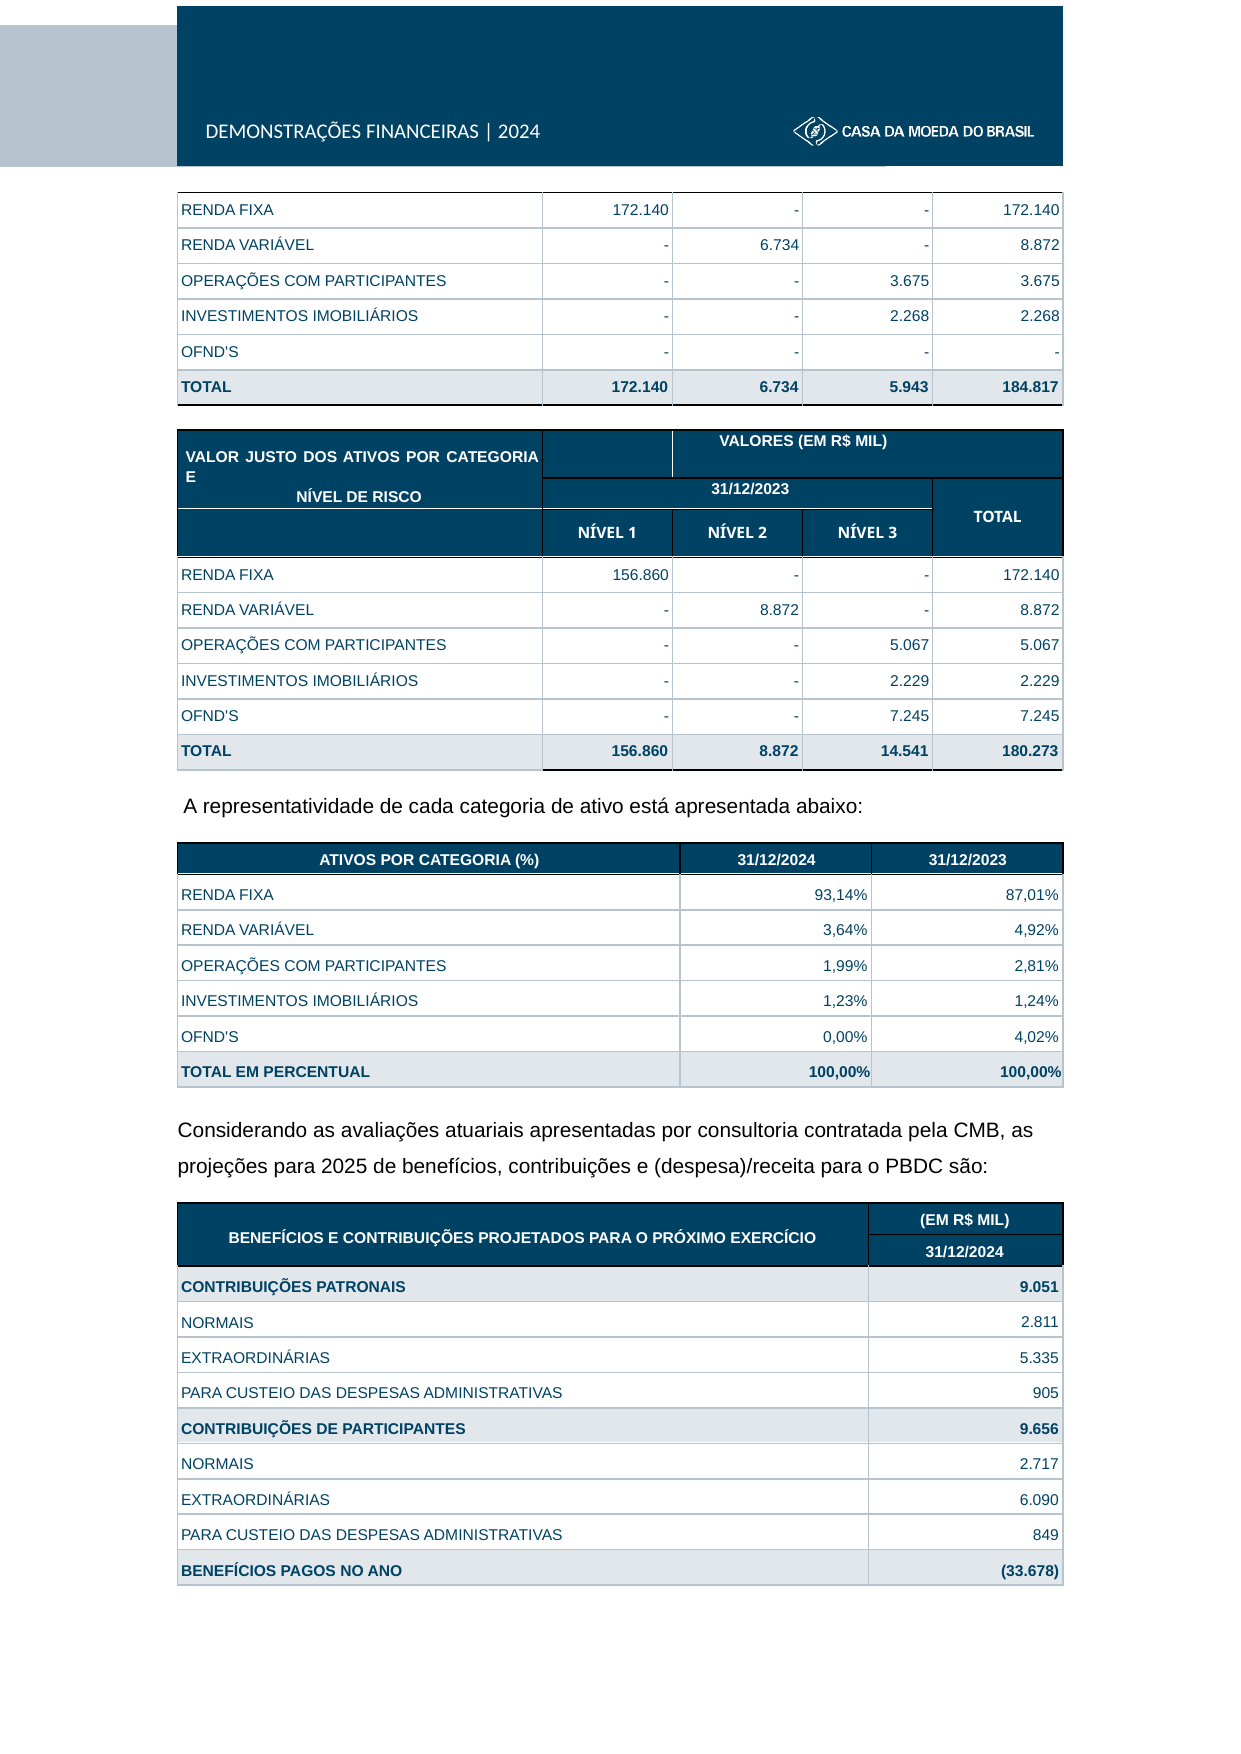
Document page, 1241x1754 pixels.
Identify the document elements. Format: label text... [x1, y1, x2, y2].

table_header [543, 431, 672, 477]
table_cell NORMAIS [178, 1444, 868, 1478]
table_cell RENDA FIXA [178, 558, 542, 592]
table_cell 1,99% [681, 946, 871, 980]
table_cell EXTRAORDINÁRIAS [178, 1338, 868, 1372]
table_cell 1,23% [681, 981, 871, 1015]
table_cell - [803, 193, 932, 227]
table_cell RENDA VARIÁVEL [178, 229, 542, 263]
table_cell NÍVEL 2 [673, 510, 802, 556]
table_cell - [673, 700, 802, 733]
table_cell 5.943 [803, 371, 932, 404]
table_cell 100,00% [872, 1052, 1062, 1086]
table_cell PARA CUSTEIO DAS DESPESAS ADMINISTRATIVAS [178, 1373, 868, 1407]
table_cell 1,24% [872, 981, 1062, 1015]
table_header VALORES (EM R$ MIL) [673, 431, 933, 477]
table_header ATIVOS POR CATEGORIA (%) [178, 844, 679, 873]
table_cell 2.229 [803, 664, 932, 698]
table_cell RENDA FIXA [178, 875, 679, 909]
table_cell TOTAL EM PERCENTUAL [178, 1052, 679, 1086]
table_cell INVESTIMENTOS IMOBILIÁRIOS [178, 981, 679, 1015]
table_header (EM R$ MIL) [869, 1204, 1062, 1234]
table_cell [178, 509, 542, 556]
table_header VALOR JUSTO DOS ATIVOS POR CATEGORIA E NÍVEL DE RISCO [178, 431, 542, 508]
table_cell NÍVEL 3 [803, 510, 932, 556]
table_cell RENDA VARIÁVEL [178, 593, 542, 627]
table_cell 8.872 [933, 593, 1062, 627]
table_cell - [543, 229, 672, 263]
table_cell - [673, 664, 802, 698]
table_cell 0,00% [681, 1017, 871, 1051]
table_cell 172.140 [543, 371, 672, 404]
table_cell 5.067 [933, 629, 1062, 663]
table_cell 156.860 [543, 558, 672, 592]
table_cell 31/12/2024 [869, 1235, 1062, 1265]
table_cell 6.734 [673, 371, 802, 404]
table_cell - [673, 558, 802, 592]
table_cell 6.734 [673, 229, 802, 263]
table_cell 184.817 [933, 371, 1062, 404]
table_cell PARA CUSTEIO DAS DESPESAS ADMINISTRATIVAS [178, 1515, 868, 1549]
table_cell - [543, 629, 672, 663]
table_cell 4,92% [872, 911, 1062, 944]
table_cell 93,14% [681, 875, 871, 909]
text A representatividade de cada categoria de ativo está apresentada abaixo: [177, 793, 1063, 817]
table_cell 3,64% [681, 911, 871, 944]
table_cell EXTRAORDINÁRIAS [178, 1480, 868, 1513]
table_cell - [543, 264, 672, 298]
table_cell 4,02% [872, 1017, 1062, 1051]
table_cell 2.717 [869, 1444, 1062, 1478]
table_cell 5.335 [869, 1338, 1062, 1372]
table_cell RENDA FIXA [178, 193, 542, 227]
table_cell 100,00% [681, 1052, 871, 1086]
table_cell - [673, 193, 802, 227]
table_cell 2.229 [933, 664, 1062, 698]
table_cell OFND'S [178, 335, 542, 369]
table_cell 7.245 [803, 700, 932, 733]
table_cell 31/12/2023 [543, 479, 932, 508]
table_cell 849 [869, 1515, 1062, 1549]
table_cell 2,81% [872, 946, 1062, 980]
table_cell INVESTIMENTOS IMOBILIÁRIOS [178, 300, 542, 333]
table_cell - [543, 593, 672, 627]
table_header 31/12/2023 [872, 844, 1062, 873]
table_cell 3.675 [933, 264, 1062, 298]
table_cell 2.268 [803, 300, 932, 333]
table_cell OFND'S [178, 1017, 679, 1051]
table_cell - [803, 335, 932, 369]
table_cell 8.872 [673, 735, 802, 769]
table_cell - [803, 593, 932, 627]
table_cell CONTRIBUIÇÕES PATRONAIS [178, 1267, 868, 1301]
table_cell 172.140 [933, 558, 1062, 592]
table_cell RENDA VARIÁVEL [178, 911, 679, 944]
table_cell 172.140 [933, 193, 1062, 227]
table_cell 905 [869, 1373, 1062, 1407]
table_cell 6.090 [869, 1480, 1062, 1513]
table_cell INVESTIMENTOS IMOBILIÁRIOS [178, 664, 542, 698]
table_cell - [933, 335, 1062, 369]
table_cell 5.067 [803, 629, 932, 663]
table_cell 9.656 [869, 1409, 1062, 1442]
table_cell - [673, 264, 802, 298]
table_cell 9.051 [869, 1267, 1062, 1301]
table_cell OPERAÇÕES COM PARTICIPANTES [178, 629, 542, 663]
table_cell OPERAÇÕES COM PARTICIPANTES [178, 264, 542, 298]
table_cell 14.541 [803, 735, 932, 769]
table_cell - [543, 300, 672, 333]
table_cell 8.872 [673, 593, 802, 627]
table_cell 8.872 [933, 229, 1062, 263]
table_cell - [543, 335, 672, 369]
table_cell - [803, 229, 932, 263]
table_cell - [803, 558, 932, 592]
table_cell - [673, 629, 802, 663]
table_cell 180.273 [933, 735, 1062, 769]
table_cell BENEFÍCIOS PAGOS NO ANO [178, 1550, 868, 1584]
table_cell NORMAIS [178, 1302, 868, 1336]
table_header BENEFÍCIOS E CONTRIBUIÇÕES PROJETADOS PARA O PRÓXIMO EXERCÍCIO [178, 1204, 868, 1265]
text Considerando as avaliações atuariais apresentadas por consultoria contratada pela CMB, as projeções para 2025 de benefícios, contribuições e (despesa)/receita para o PBDC são: [177, 1118, 1034, 1178]
table_cell 156.860 [543, 735, 672, 769]
table_cell TOTAL [933, 479, 1062, 556]
table_cell OFND'S [178, 700, 542, 733]
table_cell 87,01% [872, 875, 1062, 909]
table_cell NÍVEL 1 [543, 510, 672, 556]
table_cell - [673, 300, 802, 333]
table_cell 172.140 [543, 193, 672, 227]
table_header [933, 431, 1062, 477]
table_cell OPERAÇÕES COM PARTICIPANTES [178, 946, 679, 980]
table_cell - [543, 664, 672, 698]
table_cell 2.811 [869, 1302, 1062, 1336]
table_cell 7.245 [933, 700, 1062, 733]
table_cell CONTRIBUIÇÕES DE PARTICIPANTES [178, 1409, 868, 1442]
table_cell - [673, 335, 802, 369]
table_cell TOTAL [178, 735, 542, 769]
table_header 31/12/2024 [681, 844, 871, 873]
table_cell 2.268 [933, 300, 1062, 333]
table_cell TOTAL [178, 371, 542, 404]
table_cell 3.675 [803, 264, 932, 298]
table_cell (33.678) [869, 1550, 1062, 1584]
table_cell - [543, 700, 672, 733]
